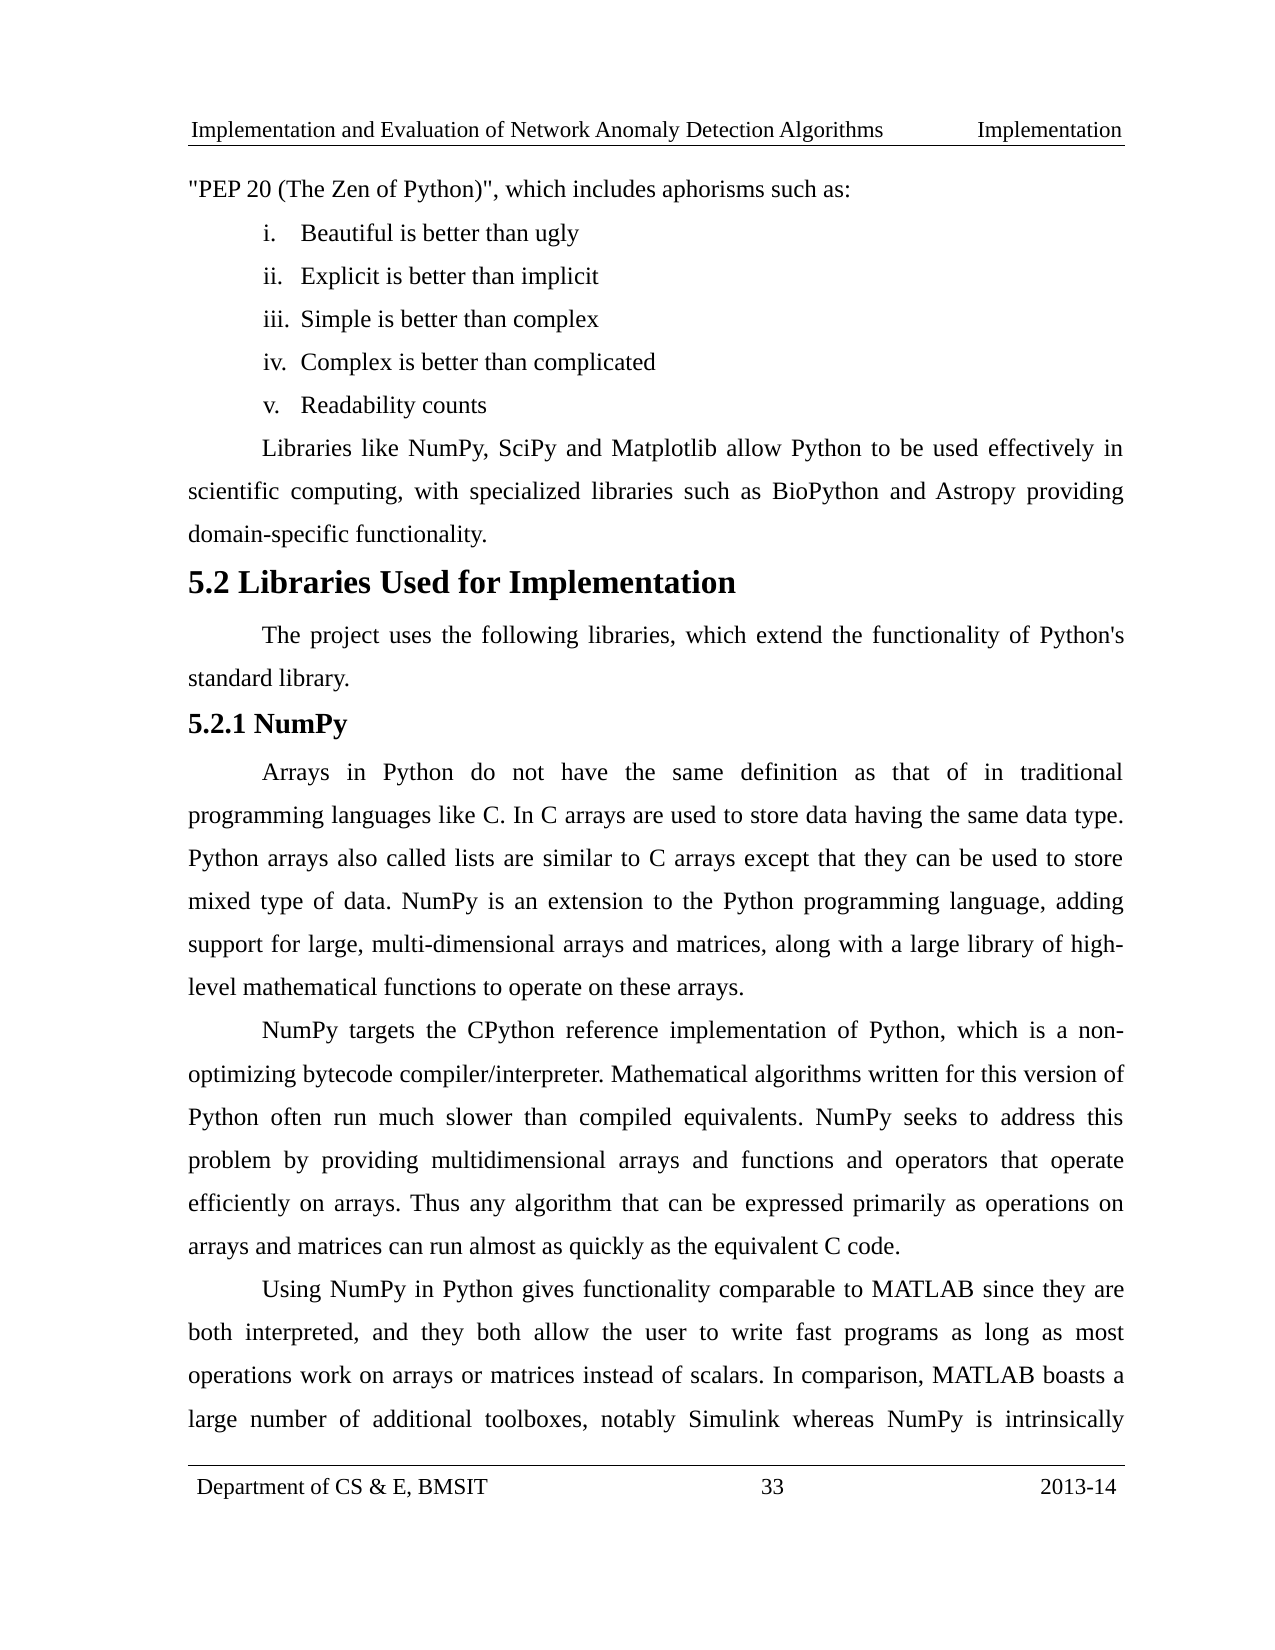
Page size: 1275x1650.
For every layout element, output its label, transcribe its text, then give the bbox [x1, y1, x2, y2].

subtitle 5.2 Libraries Used for Implementation [188, 563, 1125, 601]
text The project uses the following libraries, which extend the functionality of Python's standard library. [188, 620, 1125, 692]
list Explicit is better than implicit [263, 261, 1125, 289]
text Arrays in Python do not have the same definition as that of in traditional programming languages like C. In C arrays are used to store data having the same data type. Python arrays also called lists are similar to C arrays except that they can be used to store mixed type of data. NumPy is an extension to the Python programming language, adding support for large, multi-dimensional arrays and matrices, along with a large library of high-level mathematical functions to operate on these arrays. [188, 757, 1125, 1001]
list Readability counts [263, 390, 1125, 419]
list Simple is better than complex [263, 304, 1125, 333]
text NumPy targets the CPython reference implementation of Python, which is a non-optimizing bytecode compiler/interpreter. Mathematical algorithms written for this version of Python often run much slower than compiled equivalents. NumPy seeks to address this problem by providing multidimensional arrays and functions and operators that operate efficiently on arrays. Thus any algorithm that can be expressed primarily as operations on arrays and matrices can run almost as quickly as the equivalent C code. [188, 1016, 1125, 1260]
subtitle 5.2.1 NumPy [188, 706, 1125, 740]
text Libraries like NumPy, SciPy and Matplotlib allow Python to be used effectively in scientific computing, with specialized libraries such as BioPython and Astropy providing domain-specific functionality. [188, 433, 1125, 548]
list Complex is better than complicated [263, 347, 1125, 376]
text "PEP 20 (The Zen of Python)", which includes aphorisms such as: [188, 174, 1125, 203]
list Beautiful is better than ugly [263, 218, 1125, 246]
text Using NumPy in Python gives functionality comparable to MATLAB since they are both interpreted, and they both allow the user to write fast programs as long as most operations work on arrays or matrices instead of scalars. In comparison, MATLAB boasts a large number of additional toolboxes, notably Simulink whereas NumPy is intrinsically [188, 1274, 1125, 1432]
